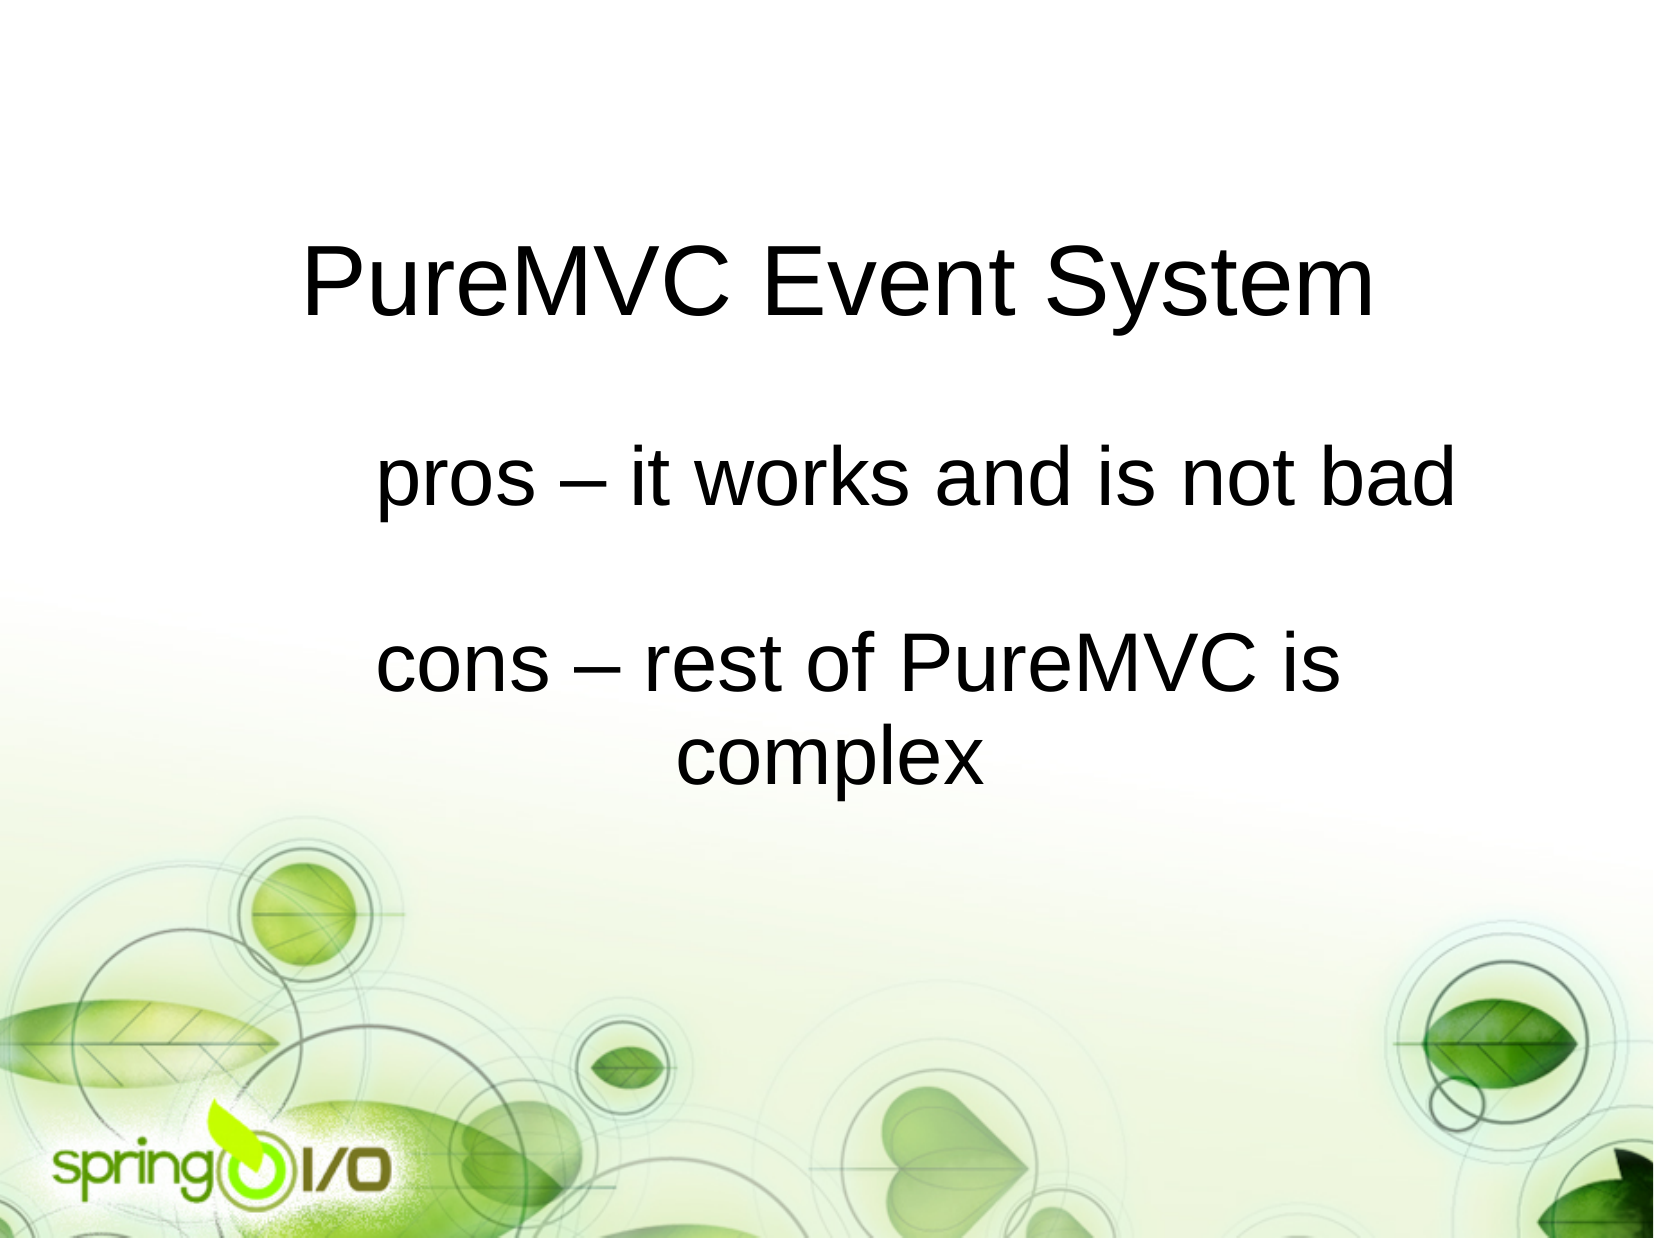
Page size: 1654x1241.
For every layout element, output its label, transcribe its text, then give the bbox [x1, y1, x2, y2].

text_box PureMVC Event System pros – it works and is not bad cons – rest of PureMVC is complex [300, 225, 1571, 1110]
picture [0, 0, 1654, 1238]
